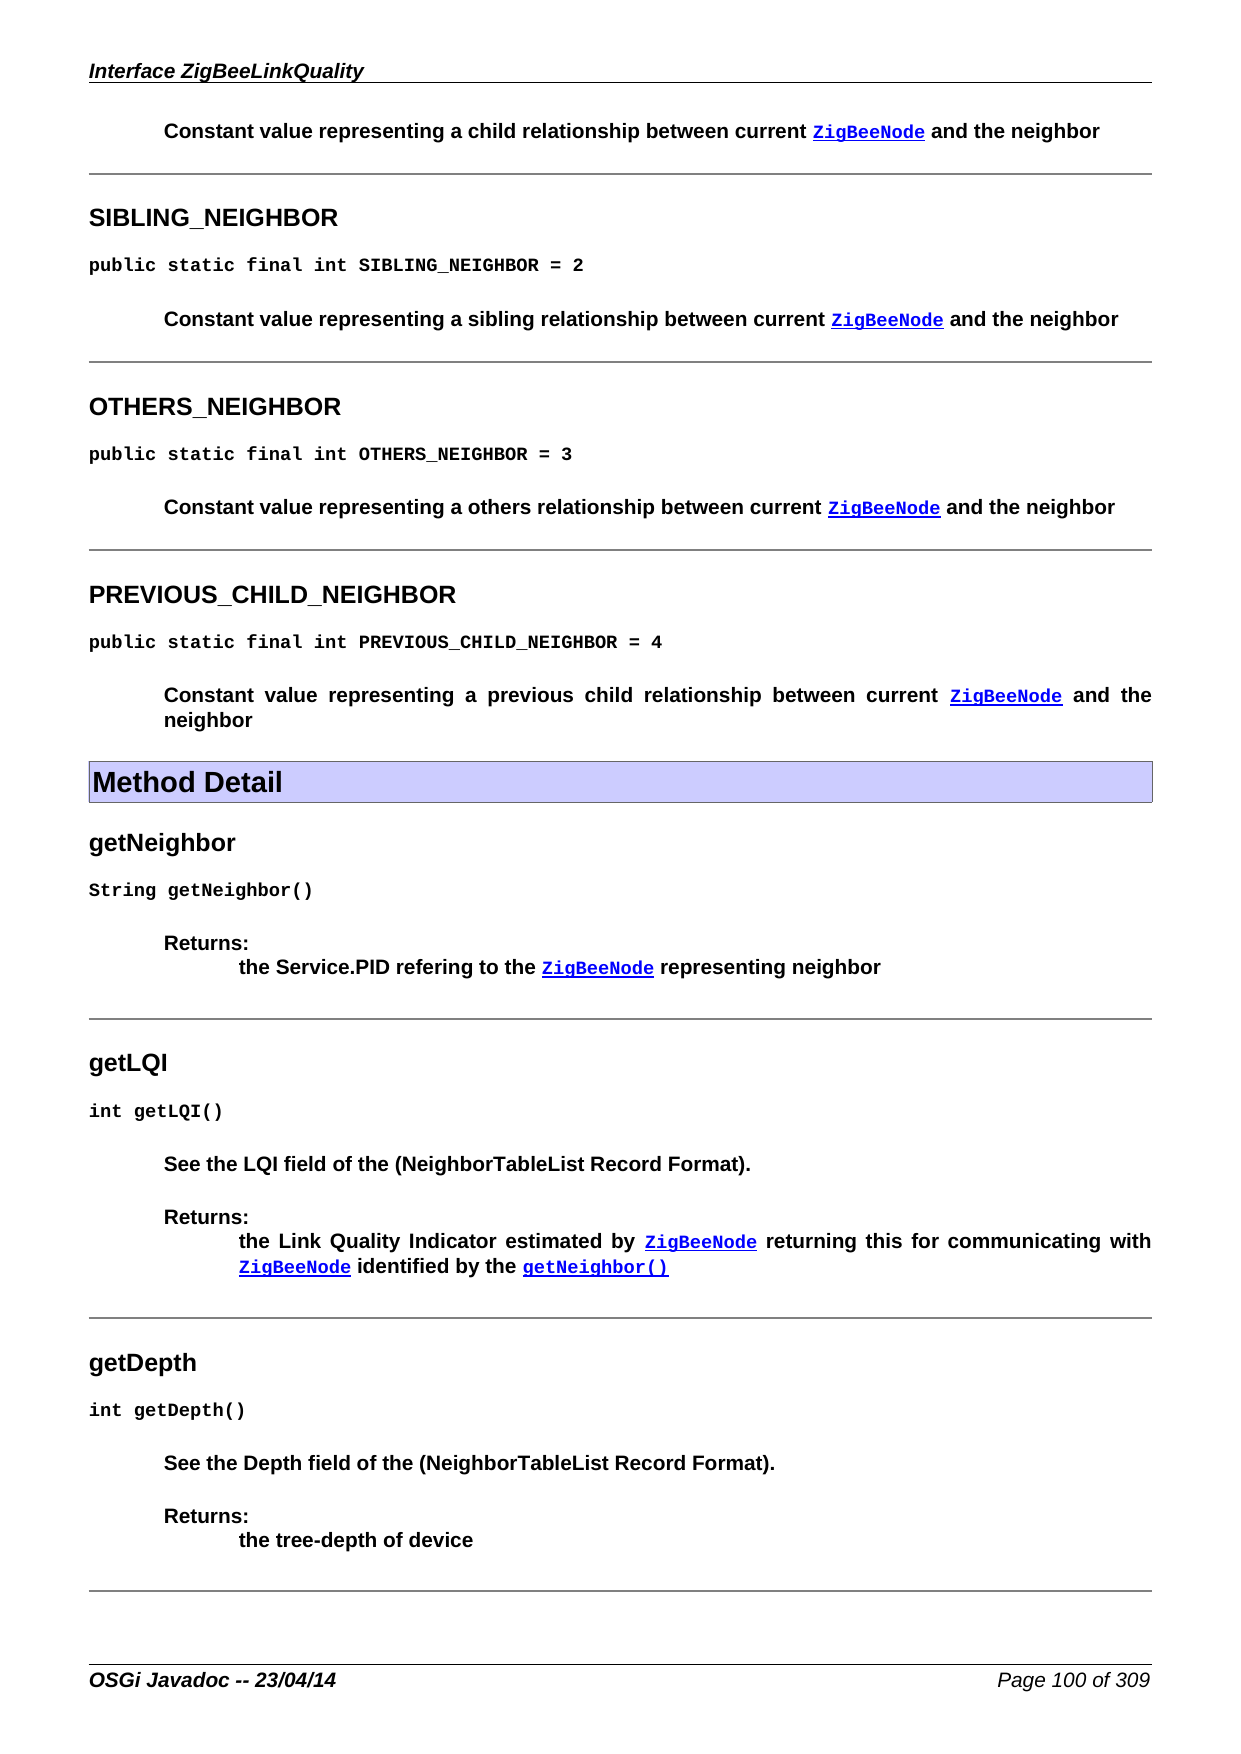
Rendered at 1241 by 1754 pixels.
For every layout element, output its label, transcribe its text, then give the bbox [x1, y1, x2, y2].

text Constant value representing a previous child relationship between current ZigBeeNode and the neighbor [163, 683, 1152, 732]
text the Link Quality Indicator estimated by ZigBeeNode returning this for communicating with ZigBeeNode identified by the getNeighbor() [238, 1229, 1152, 1279]
subtitle Method Detail [90, 762, 1152, 802]
text Returns: [163, 931, 1152, 955]
text Returns: [163, 1504, 1152, 1528]
subtitle SIBLING_NEIGHBOR [88, 203, 1152, 232]
text int getLQI() [88, 1101, 1152, 1123]
text String getNeighbor() [88, 881, 1152, 902]
text public static final int PREVIOUS_CHILD_NEIGHBOR = 4 [88, 633, 1152, 654]
text public static final int OTHERS_NEIGHBOR = 3 [88, 444, 1152, 466]
subtitle OTHERS_NEIGHBOR [88, 392, 1152, 420]
text Constant value representing a sibling relationship between current ZigBeeNode and the neighbor [163, 307, 1152, 332]
text See the Depth field of the (NeighborTableList Record Format). [163, 1451, 1152, 1475]
text Returns: [163, 1205, 1152, 1229]
text Constant value representing a child relationship between current ZigBeeNode and the neighbor [163, 118, 1152, 144]
text int getDepth() [88, 1400, 1152, 1422]
subtitle PREVIOUS_CHILD_NEIGHBOR [88, 580, 1152, 608]
text See the LQI field of the (NeighborTableList Record Format). [163, 1152, 1152, 1176]
text the Service.PID refering to the ZigBeeNode representing neighbor [238, 955, 1152, 980]
subtitle getLQI [88, 1048, 1152, 1077]
subtitle getDepth [88, 1347, 1152, 1376]
text the tree-depth of device [238, 1528, 1152, 1552]
text Constant value representing a others relationship between current ZigBeeNode and the neighbor [163, 495, 1152, 520]
subtitle getNeighbor [88, 828, 1152, 856]
text public static final int SIBLING_NEIGHBOR = 2 [88, 256, 1152, 277]
